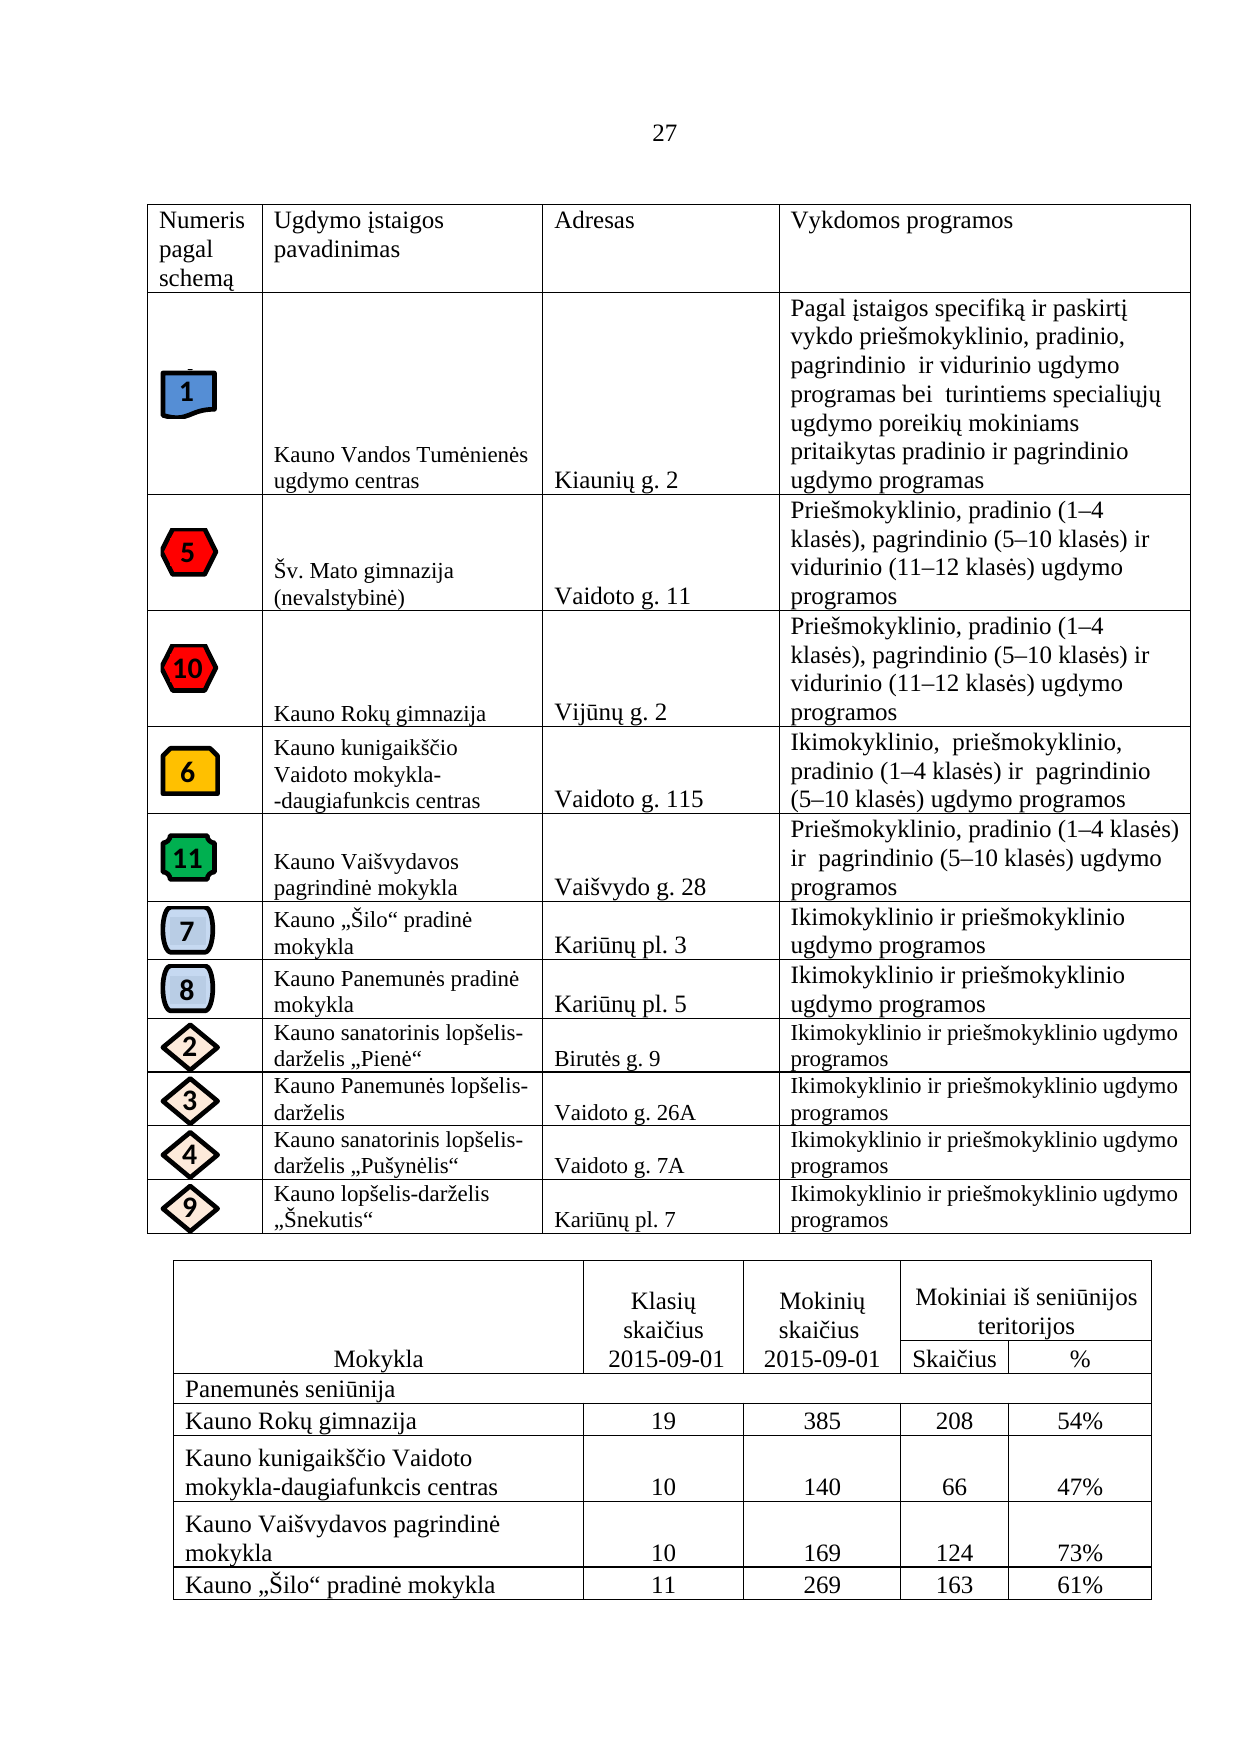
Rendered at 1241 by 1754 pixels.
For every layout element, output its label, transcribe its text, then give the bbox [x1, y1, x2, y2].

table_cell Kauno kunigaikščio Vaidoto mokykla-daugiafunkcis centras [174, 1436, 583, 1501]
table_cell Birutės g. 9 [543, 1019, 779, 1071]
table_cell 61% [1009, 1568, 1151, 1599]
table_cell Kauno Rokų gimnazija [174, 1404, 583, 1435]
table_cell Kauno lopšelis-darželis „Šnekutis“ [263, 1180, 542, 1233]
table_cell % [1009, 1341, 1151, 1373]
table_header Numeris pagal schemą [148, 205, 262, 292]
table_header Vykdomos programos [780, 205, 1190, 292]
table_cell 169 [744, 1502, 900, 1566]
table_cell 140 [744, 1436, 900, 1501]
table_cell [148, 1073, 262, 1125]
table_cell 73% [1009, 1502, 1151, 1566]
table_cell Vaišvydo g. 28 [543, 814, 779, 901]
table_cell 19 [584, 1404, 743, 1435]
table_cell Vaidoto g. 26A [543, 1073, 779, 1125]
table_cell Kauno Rokų gimnazija [263, 611, 542, 726]
table_cell Vaidoto g. 115 [543, 727, 779, 813]
table_cell Kauno Panemunės lopšelis-darželis [263, 1073, 542, 1125]
table_cell 10 [584, 1502, 743, 1566]
table_cell Kauno sanatorinis lopšelis-darželis „Pušynėlis“ [263, 1126, 542, 1179]
table_cell Kauno Vandos Tumėnienės ugdymo centras [263, 293, 542, 494]
table_cell Ikimokyklinio, priešmokyklinio, pradinio (1–4 klasės) ir pagrindinio (5–10 klasės) ugdymo programos [780, 727, 1190, 813]
table_cell Priešmokyklinio, pradinio (1–4 klasės) ir pagrindinio (5–10 klasės) ugdymo programos [780, 814, 1190, 901]
table_cell Ikimokyklinio ir priešmokyklinio ugdymo programos [780, 960, 1190, 1018]
table_header Adresas [543, 205, 779, 292]
table_cell 47% [1009, 1436, 1151, 1501]
table_cell [148, 1019, 262, 1071]
table_header Mokiniai iš seniūnijos teritorijos [901, 1261, 1151, 1340]
table_cell [148, 814, 262, 901]
table_cell Kiaunių g. 2 [543, 293, 779, 494]
table_cell [148, 293, 262, 494]
table_cell Kauno Vaišvydavos pagrindinė mokykla [263, 814, 542, 901]
table_header Ugdymo įstaigos pavadinimas [263, 205, 542, 292]
table_cell Ikimokyklinio ir priešmokyklinio ugdymo programos [780, 1073, 1190, 1125]
table_cell [1008, 1374, 1151, 1402]
table_cell Vaidoto g. 11 [543, 495, 779, 610]
table_cell [148, 902, 262, 959]
table_cell [744, 1374, 901, 1402]
table_cell Skaičius [901, 1341, 1008, 1373]
table_cell [148, 960, 262, 1018]
table_header Mokinių skaičius 2015-09-01 [744, 1261, 900, 1373]
table_cell 269 [744, 1568, 900, 1599]
table_cell Kauno „Šilo“ pradinė mokykla [263, 902, 542, 959]
table_cell [148, 727, 262, 813]
table_cell Šv. Mato gimnazija (nevalstybinė) [263, 495, 542, 610]
table_cell 10 [584, 1436, 743, 1501]
table_cell Kauno „Šilo“ pradinė mokykla [174, 1568, 583, 1599]
table_cell [148, 1180, 262, 1233]
table_cell 208 [901, 1404, 1008, 1435]
table_cell [148, 611, 262, 726]
table_cell Kauno Panemunės pradinė mokykla [263, 960, 542, 1018]
table_cell Ikimokyklinio ir priešmokyklinio ugdymo programos [780, 1180, 1190, 1233]
table_cell 66 [901, 1436, 1008, 1501]
table_cell 124 [901, 1502, 1008, 1566]
table_cell Ikimokyklinio ir priešmokyklinio ugdymo programos [780, 1019, 1190, 1071]
table_cell Kauno Vaišvydavos pagrindinė mokykla [174, 1502, 583, 1566]
table_cell 163 [901, 1568, 1008, 1599]
table_cell Priešmokyklinio, pradinio (1–4 klasės), pagrindinio (5–10 klasės) ir vidurinio (11–12 klasės) ugdymo programos [780, 495, 1190, 610]
table_cell Ikimokyklinio ir priešmokyklinio ugdymo programos [780, 1126, 1190, 1179]
table_cell [901, 1374, 1008, 1402]
table_cell Kariūnų pl. 3 [543, 902, 779, 959]
table_cell Kauno sanatorinis lopšelis-darželis „Pienė“ [263, 1019, 542, 1071]
table_cell 54% [1009, 1404, 1151, 1435]
table_cell Pagal įstaigos specifiką ir paskirtį vykdo priešmokyklinio, pradinio, pagrindinio ir vidurinio ugdymo programas bei turintiems specialiųjų ugdymo poreikių mokiniams pritaikytas pradinio ir pagrindinio ugdymo programas [780, 293, 1190, 494]
table_cell Ikimokyklinio ir priešmokyklinio ugdymo programos [780, 902, 1190, 959]
table_header Mokykla [174, 1261, 583, 1373]
table_cell Priešmokyklinio, pradinio (1–4 klasės), pagrindinio (5–10 klasės) ir vidurinio (11–12 klasės) ugdymo programos [780, 611, 1190, 726]
table_cell Vaidoto g. 7A [543, 1126, 779, 1179]
table_cell [583, 1374, 743, 1402]
table_cell 385 [744, 1404, 900, 1435]
table_cell [148, 495, 262, 610]
table_cell Panemunės seniūnija [174, 1374, 583, 1402]
table_cell [148, 1126, 262, 1179]
table_cell Kariūnų pl. 5 [543, 960, 779, 1018]
table_cell 11 [584, 1568, 743, 1599]
table_cell Vijūnų g. 2 [543, 611, 779, 726]
table_cell Kariūnų pl. 7 [543, 1180, 779, 1233]
table_cell Kauno kunigaikščio Vaidoto mokykla- -daugiafunkcis centras [263, 727, 542, 813]
table_header Klasių skaičius 2015-09-01 [584, 1261, 743, 1373]
